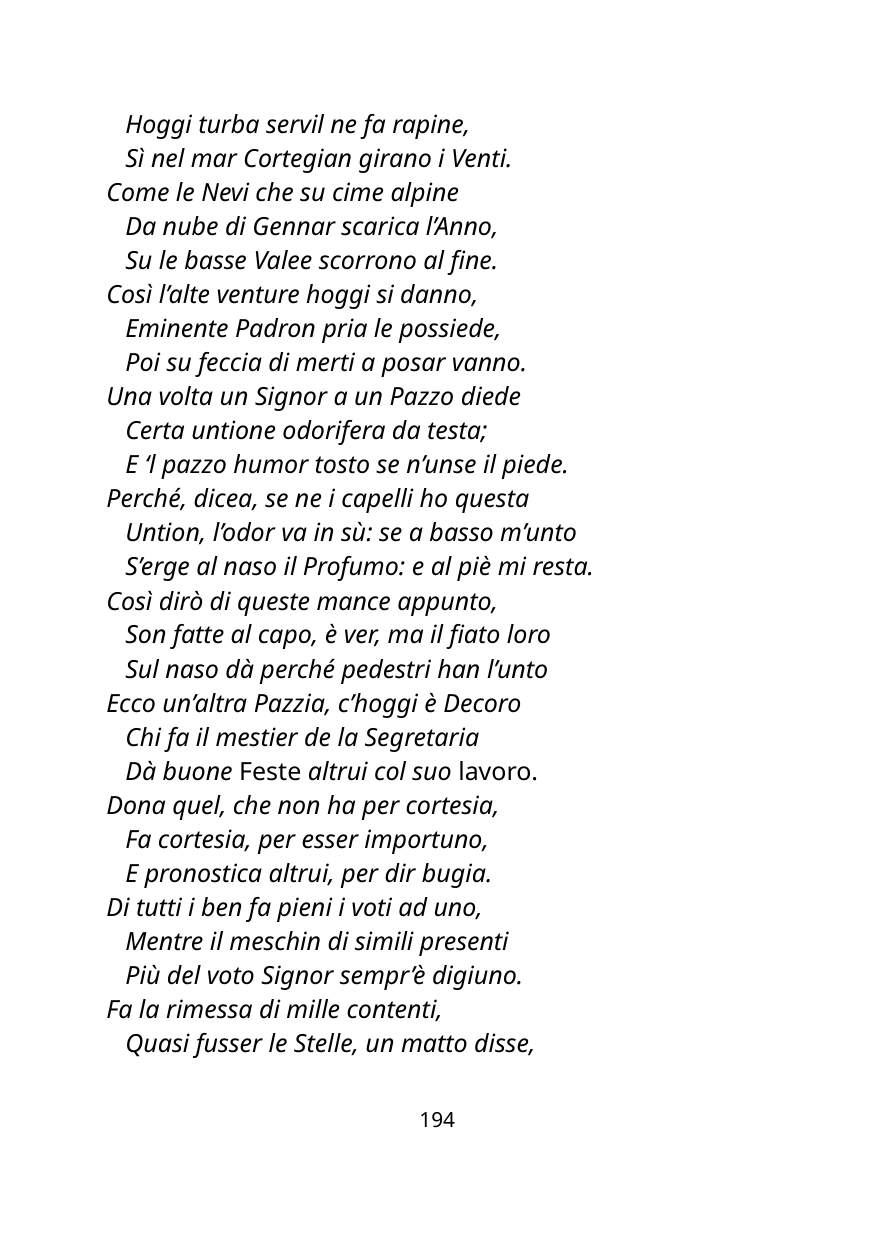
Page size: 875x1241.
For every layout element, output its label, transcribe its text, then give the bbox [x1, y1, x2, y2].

text Mentre il meschin di simili presenti [125, 924, 768, 958]
text Dona quel, che non ha per cortesia, [106, 787, 768, 822]
text Di tutti i ben fa pieni i voti ad uno, [106, 890, 768, 924]
text E pronostica altrui, per dir bugia. [125, 856, 768, 890]
text Hoggi turba servil ne fa rapine, [125, 106, 768, 140]
text Fa la rimessa di mille contenti, [106, 992, 768, 1026]
text Poi su feccia di merti a posar vanno. [125, 345, 768, 379]
text Come le Nevi che su cime alpine [106, 174, 768, 208]
text Untion, l’odor va in sù: se a basso m’unto [125, 515, 768, 549]
text Certa untione odorifera da testa; [125, 413, 768, 447]
text Dà buone Feste altrui col suo lavoro. [125, 753, 768, 787]
text Fa cortesia, per esser importuno, [125, 822, 768, 856]
text Sì nel mar Cortegian girano i Venti. [125, 140, 768, 174]
text Perché, dicea, se ne i capelli ho questa [106, 481, 768, 515]
text Più del voto Signor sempr’è digiuno. [125, 958, 768, 992]
text Sul naso dà perché pedestri han l’unto [125, 651, 768, 685]
text Così dirò di queste mance appunto, [106, 583, 768, 617]
text Così l’alte venture hoggi si danno, [106, 277, 768, 311]
text Quasi fusser le Stelle, un matto disse, [125, 1026, 768, 1060]
text S’erge al naso il Profumo: e al piè mi resta. [125, 549, 768, 583]
text Chi fa il mestier de la Segretaria [125, 719, 768, 753]
text Ecco un’altra Pazzia, c’hoggi è Decoro [106, 685, 768, 719]
text Su le basse Valee scorrono al fine. [125, 242, 768, 277]
text Una volta un Signor a un Pazzo diede [106, 379, 768, 413]
text E ‘l pazzo humor tosto se n’unse il piede. [125, 447, 768, 481]
text Son fatte al capo, è ver, ma il fiato loro [125, 617, 768, 651]
text Da nube di Gennar scarica l’Anno, [125, 208, 768, 242]
text Eminente Padron pria le possiede, [125, 311, 768, 345]
